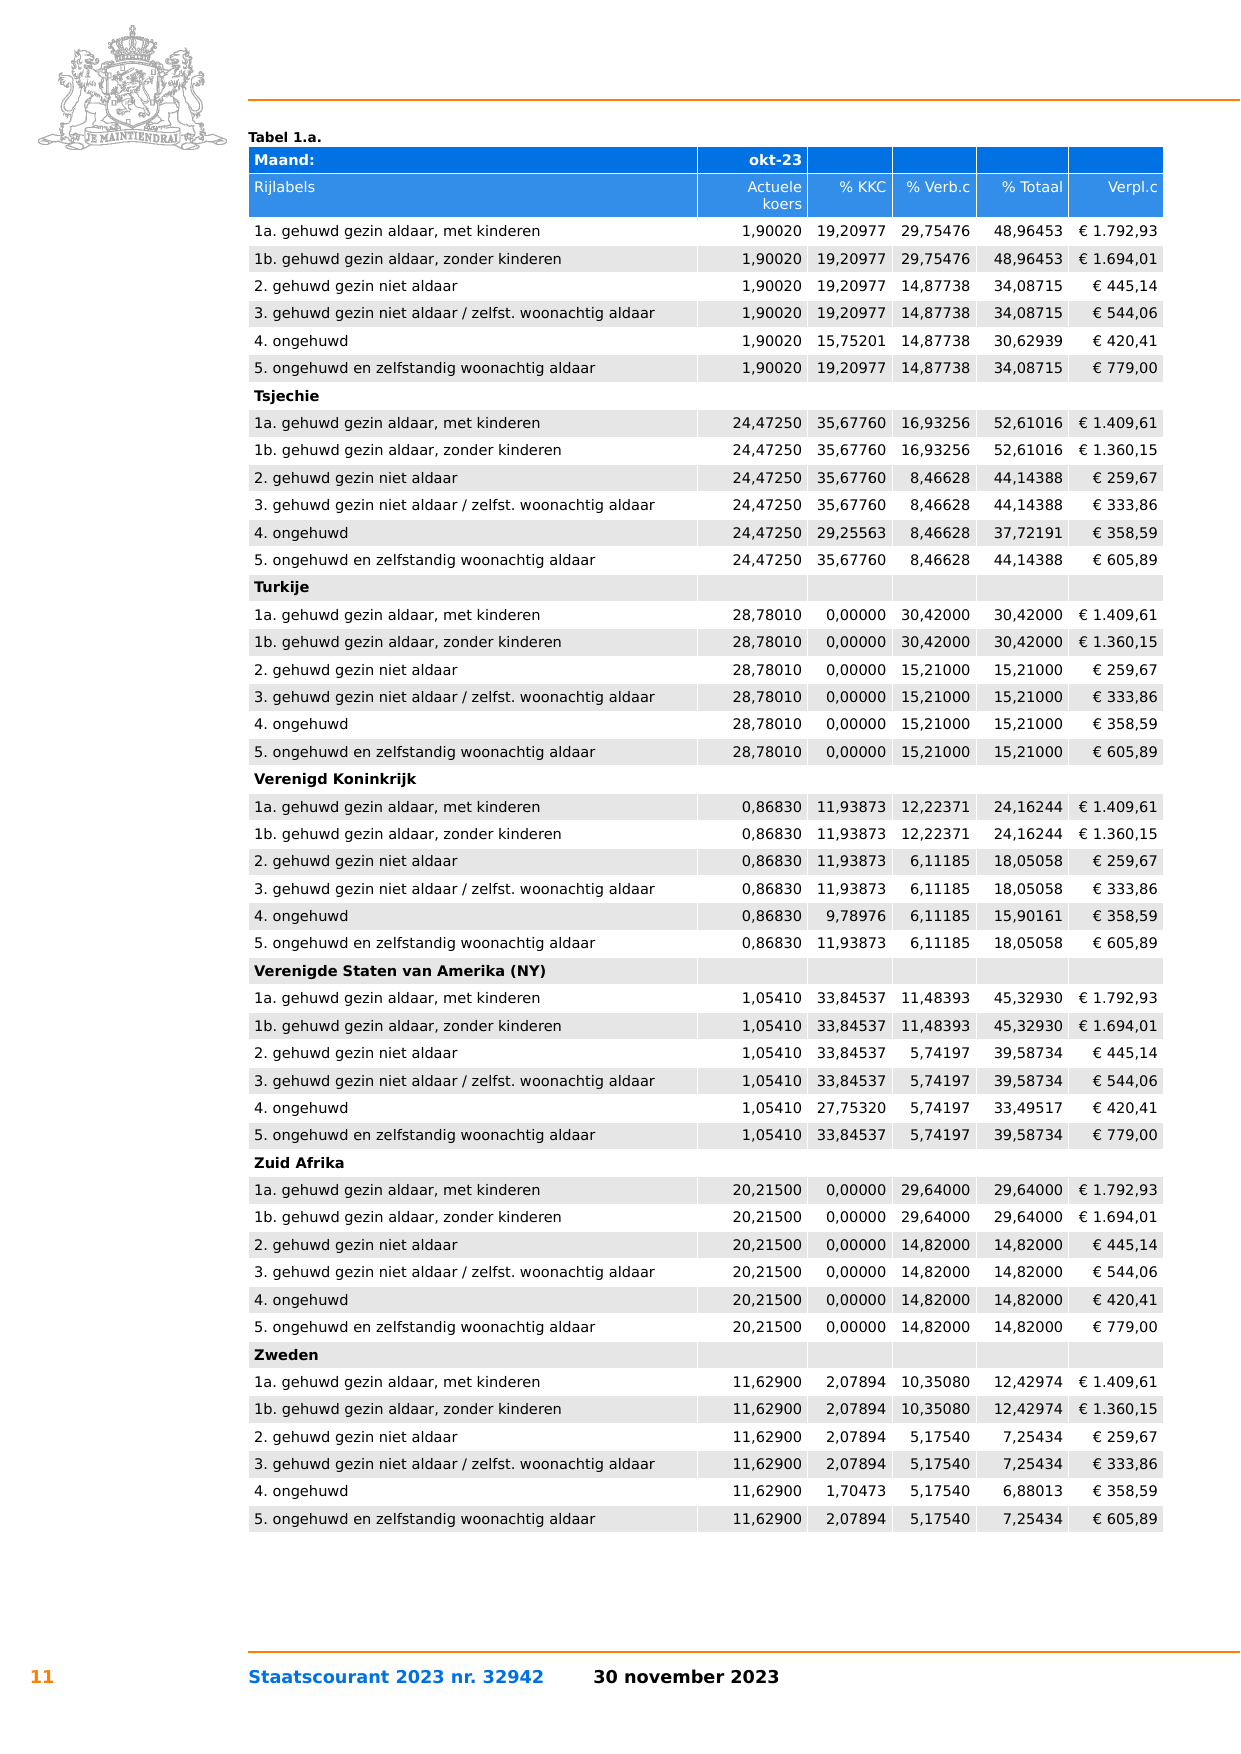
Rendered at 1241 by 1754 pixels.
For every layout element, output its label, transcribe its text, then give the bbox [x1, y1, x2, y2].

table_cell € 1.360,15 [1069, 1396, 1163, 1423]
table_cell 33,84537 [808, 1040, 892, 1067]
table_cell [698, 766, 807, 793]
table_cell € 358,59 [1069, 1479, 1163, 1505]
table_cell [808, 1150, 892, 1176]
table_cell € 605,89 [1069, 931, 1163, 957]
table_cell [1069, 575, 1163, 601]
table_cell Turkije [249, 575, 697, 601]
table_cell 35,67760 [808, 493, 892, 519]
table_cell 1a. gehuwd gezin aldaar, met kinderen [249, 1177, 697, 1204]
table_cell € 259,67 [1069, 657, 1163, 683]
table_cell 18,05058 [977, 849, 1068, 875]
table_cell € 358,59 [1069, 520, 1163, 546]
table_cell € 544,06 [1069, 1068, 1163, 1094]
table_cell 24,47250 [698, 410, 807, 437]
table_cell 29,64000 [893, 1205, 976, 1231]
table_cell 29,64000 [977, 1205, 1068, 1231]
table_cell 0,00000 [808, 1205, 892, 1231]
table_cell 0,86830 [698, 794, 807, 820]
table_cell Verenigd Koninkrijk [249, 766, 697, 793]
table_cell 3. gehuwd gezin niet aldaar / zelfst. woonachtig aldaar [249, 1260, 697, 1286]
table_cell € 779,00 [1069, 1123, 1163, 1149]
table_cell 5,74197 [893, 1095, 976, 1121]
table_cell 1b. gehuwd gezin aldaar, zonder kinderen [249, 1013, 697, 1039]
table_cell Zuid Afrika [249, 1150, 697, 1176]
table_cell 29,64000 [893, 1177, 976, 1204]
table_cell 27,75320 [808, 1095, 892, 1121]
table_cell 11,93873 [808, 931, 892, 957]
table_cell 4. ongehuwd [249, 903, 697, 930]
table_cell € 1.792,93 [1069, 986, 1163, 1012]
table_cell [977, 383, 1068, 409]
table_cell 29,25563 [808, 520, 892, 546]
table_cell 14,82000 [977, 1260, 1068, 1286]
table_cell 14,87738 [893, 328, 976, 354]
table_cell € 420,41 [1069, 1287, 1163, 1313]
table_cell 0,00000 [808, 1232, 892, 1258]
table_cell 11,62900 [698, 1479, 807, 1505]
table_cell € 605,89 [1069, 547, 1163, 573]
table_cell € 544,06 [1069, 1260, 1163, 1286]
table_cell € 259,67 [1069, 465, 1163, 491]
table_cell 1,90020 [698, 355, 807, 382]
table_header Tabel 1.a. [248, 130, 1163, 146]
table_cell 11,48393 [893, 986, 976, 1012]
table_cell 20,21500 [698, 1260, 807, 1286]
table_cell 39,58734 [977, 1040, 1068, 1067]
table_cell 28,78010 [698, 657, 807, 683]
table_cell [977, 575, 1068, 601]
table_cell 1,90020 [698, 301, 807, 327]
table_cell € 1.792,93 [1069, 219, 1163, 245]
table_cell 11,93873 [808, 821, 892, 847]
table_cell 2,07894 [808, 1506, 892, 1532]
table_cell 15,21000 [977, 684, 1068, 711]
table_cell 8,46628 [893, 547, 976, 573]
table_cell 0,00000 [808, 1287, 892, 1313]
table_cell 6,11185 [893, 849, 976, 875]
table_cell 44,14388 [977, 547, 1068, 573]
table_cell 0,00000 [808, 1177, 892, 1204]
table_cell 16,93256 [893, 438, 976, 464]
table_cell 39,58734 [977, 1123, 1068, 1149]
table_cell € 420,41 [1069, 328, 1163, 354]
table_cell 1b. gehuwd gezin aldaar, zonder kinderen [249, 821, 697, 847]
table_cell 4. ongehuwd [249, 1479, 697, 1505]
table_cell 5,17540 [893, 1506, 976, 1532]
table_cell 24,47250 [698, 493, 807, 519]
table_cell [808, 766, 892, 793]
table_cell 5,17540 [893, 1479, 976, 1505]
table_cell 34,08715 [977, 355, 1068, 382]
table_cell [808, 575, 892, 601]
table_cell € 1.792,93 [1069, 1177, 1163, 1204]
table_cell 1,05410 [698, 986, 807, 1012]
table_cell 9,78976 [808, 903, 892, 930]
table_cell 2. gehuwd gezin niet aldaar [249, 657, 697, 683]
table_cell [1069, 383, 1163, 409]
table_cell 29,64000 [977, 1177, 1068, 1204]
table_cell okt-23 [698, 147, 807, 173]
table_cell 24,16244 [977, 794, 1068, 820]
table_cell 35,67760 [808, 547, 892, 573]
table_cell 4. ongehuwd [249, 712, 697, 738]
table_cell 8,46628 [893, 493, 976, 519]
table_cell 19,20977 [808, 355, 892, 382]
table_cell 0,00000 [808, 739, 892, 765]
table_cell 8,46628 [893, 520, 976, 546]
table_cell 29,75476 [893, 219, 976, 245]
table_cell 5,74197 [893, 1040, 976, 1067]
table_cell 3. gehuwd gezin niet aldaar / zelfst. woonachtig aldaar [249, 876, 697, 902]
table_cell 11,62900 [698, 1451, 807, 1478]
table_cell [977, 1342, 1068, 1368]
table_cell 2. gehuwd gezin niet aldaar [249, 465, 697, 491]
table_cell 52,61016 [977, 410, 1068, 437]
table_cell 1,05410 [698, 1095, 807, 1121]
table_cell [698, 1342, 807, 1368]
table_cell 6,11185 [893, 876, 976, 902]
table_cell [808, 1342, 892, 1368]
table_cell € 1.360,15 [1069, 438, 1163, 464]
table_cell 0,86830 [698, 876, 807, 902]
table_cell [808, 958, 892, 984]
table_cell 48,96453 [977, 246, 1068, 272]
table_cell 48,96453 [977, 219, 1068, 245]
table_cell 11,62900 [698, 1506, 807, 1532]
table_cell 29,75476 [893, 246, 976, 272]
table_cell 20,21500 [698, 1314, 807, 1341]
table_cell 33,84537 [808, 1068, 892, 1094]
table_cell 3. gehuwd gezin niet aldaar / zelfst. woonachtig aldaar [249, 301, 697, 327]
table_cell 14,82000 [893, 1232, 976, 1258]
table_cell 30,42000 [893, 602, 976, 628]
table_cell Maand: [249, 147, 697, 173]
table_cell [808, 147, 892, 173]
table_cell 1,90020 [698, 219, 807, 245]
table_cell [698, 958, 807, 984]
table_cell 12,42974 [977, 1396, 1068, 1423]
table_cell [1069, 1342, 1163, 1368]
table_cell € 779,00 [1069, 1314, 1163, 1341]
table_cell 5,74197 [893, 1123, 976, 1149]
table_cell 24,47250 [698, 547, 807, 573]
table_cell 14,82000 [977, 1232, 1068, 1258]
table_cell € 333,86 [1069, 1451, 1163, 1478]
table_cell [893, 147, 976, 173]
table_cell 15,21000 [893, 739, 976, 765]
table_cell 2. gehuwd gezin niet aldaar [249, 849, 697, 875]
table_cell [893, 766, 976, 793]
table_cell 4. ongehuwd [249, 520, 697, 546]
table_cell 1,90020 [698, 273, 807, 299]
table_cell € 1.409,61 [1069, 602, 1163, 628]
table_cell € 1.694,01 [1069, 1205, 1163, 1231]
table_cell 37,72191 [977, 520, 1068, 546]
table_cell 1a. gehuwd gezin aldaar, met kinderen [249, 986, 697, 1012]
table_cell 14,82000 [977, 1314, 1068, 1341]
table_cell 6,11185 [893, 903, 976, 930]
table_cell 15,75201 [808, 328, 892, 354]
table_cell 4. ongehuwd [249, 328, 697, 354]
table_cell 19,20977 [808, 273, 892, 299]
table_cell 5. ongehuwd en zelfstandig woonachtig aldaar [249, 1123, 697, 1149]
table_cell 5. ongehuwd en zelfstandig woonachtig aldaar [249, 547, 697, 573]
table_cell 14,82000 [893, 1314, 976, 1341]
table_cell 20,21500 [698, 1287, 807, 1313]
table_cell 11,62900 [698, 1396, 807, 1423]
table_cell 35,67760 [808, 438, 892, 464]
table_cell € 1.694,01 [1069, 246, 1163, 272]
table_cell 30,42000 [893, 629, 976, 656]
table_cell 1a. gehuwd gezin aldaar, met kinderen [249, 794, 697, 820]
table_cell 11,93873 [808, 794, 892, 820]
table_cell Tsjechie [249, 383, 697, 409]
table_cell 30,42000 [977, 629, 1068, 656]
table_cell 2,07894 [808, 1451, 892, 1478]
table_cell € 1.694,01 [1069, 1013, 1163, 1039]
table_cell € 333,86 [1069, 684, 1163, 711]
table_cell 33,49517 [977, 1095, 1068, 1121]
table_cell 2. gehuwd gezin niet aldaar [249, 273, 697, 299]
table_cell 5. ongehuwd en zelfstandig woonachtig aldaar [249, 1506, 697, 1532]
table_cell 0,00000 [808, 602, 892, 628]
table_cell 15,21000 [977, 739, 1068, 765]
table_cell € 445,14 [1069, 273, 1163, 299]
table_cell 45,32930 [977, 986, 1068, 1012]
table_cell 20,21500 [698, 1205, 807, 1231]
table_cell 5,74197 [893, 1068, 976, 1094]
table_cell 44,14388 [977, 465, 1068, 491]
table_cell 44,14388 [977, 493, 1068, 519]
table_cell 0,00000 [808, 1314, 892, 1341]
table_cell 28,78010 [698, 629, 807, 656]
table_cell 1b. gehuwd gezin aldaar, zonder kinderen [249, 246, 697, 272]
table_cell 6,11185 [893, 931, 976, 957]
table_cell Rijlabels [249, 174, 697, 217]
table_cell 0,00000 [808, 684, 892, 711]
table_cell 1b. gehuwd gezin aldaar, zonder kinderen [249, 1205, 697, 1231]
table_cell € 1.360,15 [1069, 821, 1163, 847]
table_cell 0,00000 [808, 629, 892, 656]
table_cell 15,21000 [893, 657, 976, 683]
table_cell € 333,86 [1069, 876, 1163, 902]
table_cell 7,25434 [977, 1424, 1068, 1450]
table_cell 35,67760 [808, 465, 892, 491]
table_cell 19,20977 [808, 246, 892, 272]
table_cell 14,82000 [893, 1260, 976, 1286]
table_cell [977, 766, 1068, 793]
table_cell € 445,14 [1069, 1232, 1163, 1258]
table_cell 24,47250 [698, 438, 807, 464]
table_cell [977, 1150, 1068, 1176]
table_cell 30,62939 [977, 328, 1068, 354]
table_cell 39,58734 [977, 1068, 1068, 1094]
table_cell [1069, 766, 1163, 793]
table_cell 1b. gehuwd gezin aldaar, zonder kinderen [249, 629, 697, 656]
table_cell [1069, 958, 1163, 984]
table_cell 18,05058 [977, 931, 1068, 957]
table_cell 33,84537 [808, 1123, 892, 1149]
table_cell 5. ongehuwd en zelfstandig woonachtig aldaar [249, 355, 697, 382]
table_cell % Totaal [977, 174, 1068, 217]
table_cell [893, 958, 976, 984]
table_cell 24,47250 [698, 465, 807, 491]
table_cell 15,21000 [893, 712, 976, 738]
table_cell 1,05410 [698, 1013, 807, 1039]
table_cell % Verb.c [893, 174, 976, 217]
table_cell 14,82000 [893, 1287, 976, 1313]
table_cell € 445,14 [1069, 1040, 1163, 1067]
table_cell 34,08715 [977, 301, 1068, 327]
table_cell 14,87738 [893, 273, 976, 299]
table_cell € 605,89 [1069, 1506, 1163, 1532]
table_cell 5. ongehuwd en zelfstandig woonachtig aldaar [249, 1314, 697, 1341]
table_cell [698, 1150, 807, 1176]
table_cell 0,86830 [698, 849, 807, 875]
table_cell 1,90020 [698, 328, 807, 354]
table_cell 3. gehuwd gezin niet aldaar / zelfst. woonachtig aldaar [249, 1451, 697, 1478]
table_cell 1a. gehuwd gezin aldaar, met kinderen [249, 410, 697, 437]
table_cell [698, 575, 807, 601]
table_cell Zweden [249, 1342, 697, 1368]
table_cell 10,35080 [893, 1396, 976, 1423]
table_cell 11,93873 [808, 876, 892, 902]
table_cell 4. ongehuwd [249, 1095, 697, 1121]
table_cell 15,90161 [977, 903, 1068, 930]
table_cell 0,00000 [808, 657, 892, 683]
table_cell 52,61016 [977, 438, 1068, 464]
table_cell 1,05410 [698, 1123, 807, 1149]
table_cell 14,82000 [977, 1287, 1068, 1313]
table_cell 11,93873 [808, 849, 892, 875]
table_cell 5. ongehuwd en zelfstandig woonachtig aldaar [249, 931, 697, 957]
table_cell € 259,67 [1069, 849, 1163, 875]
table_cell 5. ongehuwd en zelfstandig woonachtig aldaar [249, 739, 697, 765]
table_cell 2,07894 [808, 1396, 892, 1423]
table_cell 15,21000 [977, 712, 1068, 738]
table_cell 28,78010 [698, 712, 807, 738]
table_cell 11,62900 [698, 1369, 807, 1395]
table_cell Verpl.c [1069, 174, 1163, 217]
table_cell 1a. gehuwd gezin aldaar, met kinderen [249, 602, 697, 628]
table_cell 3. gehuwd gezin niet aldaar / zelfst. woonachtig aldaar [249, 1068, 697, 1094]
table_cell [893, 383, 976, 409]
table_cell 1,05410 [698, 1040, 807, 1067]
table_cell [808, 383, 892, 409]
table_cell 12,42974 [977, 1369, 1068, 1395]
table_cell 28,78010 [698, 602, 807, 628]
table_cell € 544,06 [1069, 301, 1163, 327]
table_cell 34,08715 [977, 273, 1068, 299]
table_cell 0,00000 [808, 712, 892, 738]
table_cell 3. gehuwd gezin niet aldaar / zelfst. woonachtig aldaar [249, 493, 697, 519]
table_cell 0,86830 [698, 821, 807, 847]
table_cell [698, 383, 807, 409]
table_cell € 1.360,15 [1069, 629, 1163, 656]
table_cell 1,70473 [808, 1479, 892, 1505]
table_cell 15,21000 [893, 684, 976, 711]
table_cell 28,78010 [698, 739, 807, 765]
table_cell € 1.409,61 [1069, 1369, 1163, 1395]
table_cell Verenigde Staten van Amerika (NY) [249, 958, 697, 984]
table_cell € 779,00 [1069, 355, 1163, 382]
table_cell 12,22371 [893, 794, 976, 820]
table_cell 1a. gehuwd gezin aldaar, met kinderen [249, 219, 697, 245]
table_cell € 259,67 [1069, 1424, 1163, 1450]
table_cell 45,32930 [977, 1013, 1068, 1039]
table_cell 2,07894 [808, 1424, 892, 1450]
table_cell 8,46628 [893, 465, 976, 491]
table_cell 7,25434 [977, 1451, 1068, 1478]
table_cell 11,62900 [698, 1424, 807, 1450]
table_cell 33,84537 [808, 1013, 892, 1039]
table_cell 19,20977 [808, 219, 892, 245]
table_cell 2,07894 [808, 1369, 892, 1395]
table_cell 11,48393 [893, 1013, 976, 1039]
picture [38, 25, 227, 150]
table_cell 16,93256 [893, 410, 976, 437]
table_cell [1069, 147, 1163, 173]
table_cell 5,17540 [893, 1424, 976, 1450]
table_cell 24,47250 [698, 520, 807, 546]
table_cell € 333,86 [1069, 493, 1163, 519]
table_cell 7,25434 [977, 1506, 1068, 1532]
table_cell 14,87738 [893, 301, 976, 327]
table_cell € 1.409,61 [1069, 794, 1163, 820]
table_cell 1,90020 [698, 246, 807, 272]
table_cell 28,78010 [698, 684, 807, 711]
table_cell 20,21500 [698, 1177, 807, 1204]
table_cell % KKC [808, 174, 892, 217]
table_cell Actuele koers [698, 174, 807, 217]
table_cell 4. ongehuwd [249, 1287, 697, 1313]
table_cell 1a. gehuwd gezin aldaar, met kinderen [249, 1369, 697, 1395]
table_cell 3. gehuwd gezin niet aldaar / zelfst. woonachtig aldaar [249, 684, 697, 711]
table_cell 0,00000 [808, 1260, 892, 1286]
table_cell 18,05058 [977, 876, 1068, 902]
table_cell 1b. gehuwd gezin aldaar, zonder kinderen [249, 1396, 697, 1423]
table_cell 2. gehuwd gezin niet aldaar [249, 1424, 697, 1450]
table_cell 20,21500 [698, 1232, 807, 1258]
table_cell 0,86830 [698, 903, 807, 930]
table_cell 19,20977 [808, 301, 892, 327]
table_cell 35,67760 [808, 410, 892, 437]
table_cell [893, 1150, 976, 1176]
table_cell 33,84537 [808, 986, 892, 1012]
table_cell 12,22371 [893, 821, 976, 847]
table_cell 2. gehuwd gezin niet aldaar [249, 1040, 697, 1067]
table_cell 5,17540 [893, 1451, 976, 1478]
table_cell 6,88013 [977, 1479, 1068, 1505]
table_cell € 1.409,61 [1069, 410, 1163, 437]
table_cell 14,87738 [893, 355, 976, 382]
table_cell 1,05410 [698, 1068, 807, 1094]
table_cell [893, 1342, 976, 1368]
table_cell € 420,41 [1069, 1095, 1163, 1121]
table_cell € 358,59 [1069, 903, 1163, 930]
table_cell 24,16244 [977, 821, 1068, 847]
table_cell € 605,89 [1069, 739, 1163, 765]
table_cell [977, 958, 1068, 984]
table_cell 2. gehuwd gezin niet aldaar [249, 1232, 697, 1258]
table_cell [1069, 1150, 1163, 1176]
table_cell 15,21000 [977, 657, 1068, 683]
table_cell 10,35080 [893, 1369, 976, 1395]
table_cell [977, 147, 1068, 173]
table_cell 1b. gehuwd gezin aldaar, zonder kinderen [249, 438, 697, 464]
table_cell 30,42000 [977, 602, 1068, 628]
table_cell [893, 575, 976, 601]
table_cell 0,86830 [698, 931, 807, 957]
table_cell € 358,59 [1069, 712, 1163, 738]
